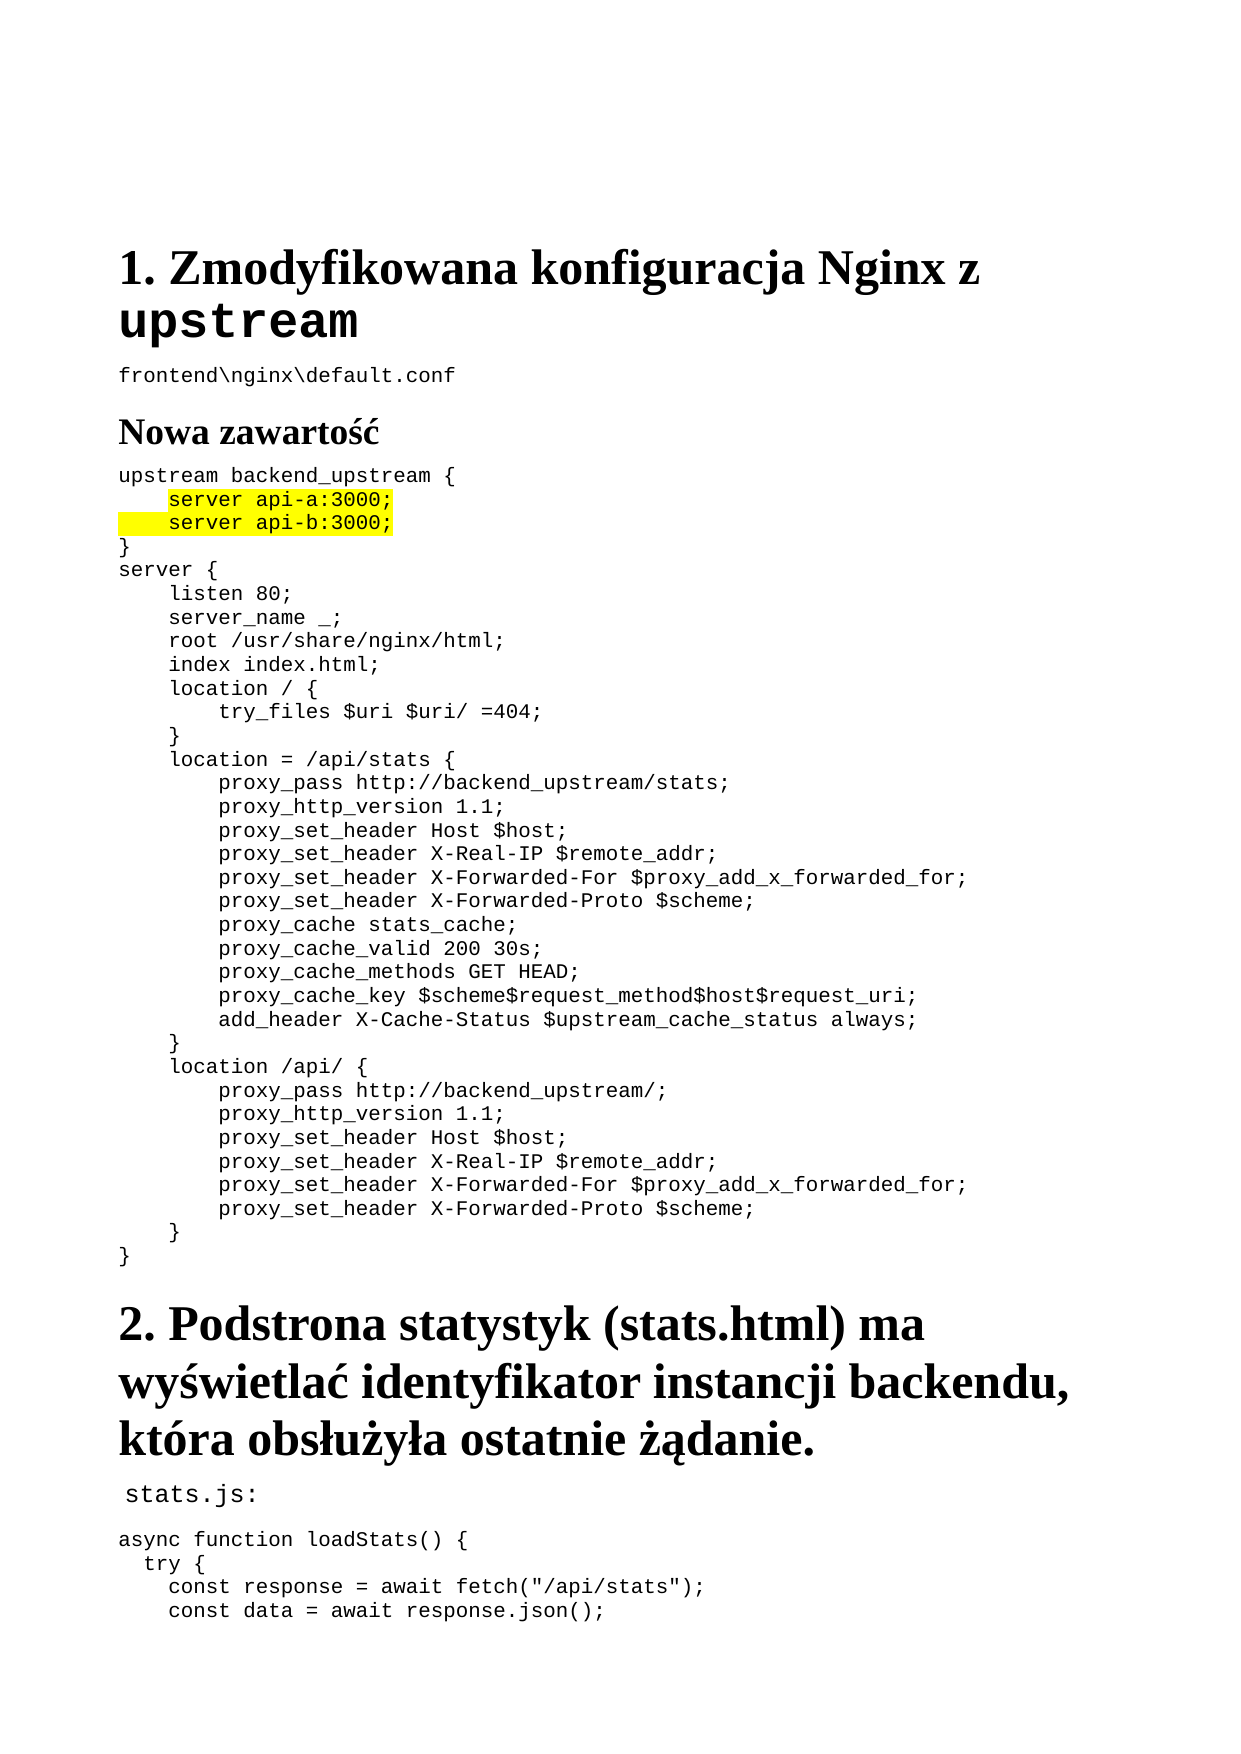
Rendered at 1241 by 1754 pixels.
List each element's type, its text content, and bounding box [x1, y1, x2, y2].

text location /api/ { [118, 1056, 1122, 1080]
text } [118, 1245, 1122, 1269]
text proxy_http_version 1.1; [118, 796, 1122, 819]
text proxy_set_header X-Forwarded-Proto $scheme; [118, 1198, 1122, 1222]
text try { [118, 1552, 1122, 1576]
text proxy_pass http://backend_upstream/; [118, 1080, 1122, 1103]
text proxy_set_header X-Real-IP $remote_addr; [118, 1151, 1122, 1174]
text } [118, 1222, 1122, 1245]
text listen 80; [118, 583, 1122, 607]
text server_name _; [118, 607, 1122, 630]
text server api-b:3000; [118, 512, 1122, 536]
text stats.js: [118, 1479, 1122, 1510]
text add_header X-Cache-Status $upstream_cache_status always; [118, 1009, 1122, 1032]
text proxy_set_header Host $host; [118, 819, 1122, 843]
text proxy_cache_methods GET HEAD; [118, 961, 1122, 985]
text proxy_set_header X-Forwarded-For $proxy_add_x_forwarded_for; [118, 867, 1122, 891]
text server api-a:3000; [118, 488, 1122, 512]
text root /usr/share/nginx/html; [118, 630, 1122, 654]
text try_files $uri $uri/ =404; [118, 701, 1122, 725]
text proxy_pass http://backend_upstream/stats; [118, 772, 1122, 796]
text proxy_http_version 1.1; [118, 1103, 1122, 1127]
text async function loadStats() { [118, 1529, 1122, 1552]
text location = /api/stats { [118, 749, 1122, 772]
text proxy_set_header X-Forwarded-Proto $scheme; [118, 891, 1122, 914]
subtitle 1. Zmodyfikowana konfiguracja Nginx z upstream [118, 238, 1122, 352]
text } [118, 725, 1122, 749]
text index index.html; [118, 654, 1122, 678]
text proxy_set_header X-Forwarded-For $proxy_add_x_forwarded_for; [118, 1174, 1122, 1198]
text const response = await fetch("/api/stats"); [118, 1576, 1122, 1600]
text proxy_cache stats_cache; [118, 914, 1122, 938]
subtitle Nowa zawartość [118, 409, 1122, 452]
subtitle 2. Podstrona statystyk (stats.html) ma wyświetlać identyfikator instancji backendu, która obsłużyła ostatnie żądanie. [118, 1294, 1122, 1466]
text proxy_cache_valid 200 30s; [118, 938, 1122, 961]
text proxy_set_header X-Real-IP $remote_addr; [118, 843, 1122, 867]
text location / { [118, 678, 1122, 701]
text } [118, 1032, 1122, 1056]
text server { [118, 559, 1122, 583]
text proxy_set_header Host $host; [118, 1127, 1122, 1151]
text upstream backend_upstream { [118, 465, 1122, 488]
text frontend\nginx\default.conf [118, 365, 1122, 388]
text proxy_cache_key $scheme$request_method$host$request_uri; [118, 985, 1122, 1009]
text } [118, 536, 1122, 559]
text const data = await response.json(); [118, 1600, 1122, 1623]
